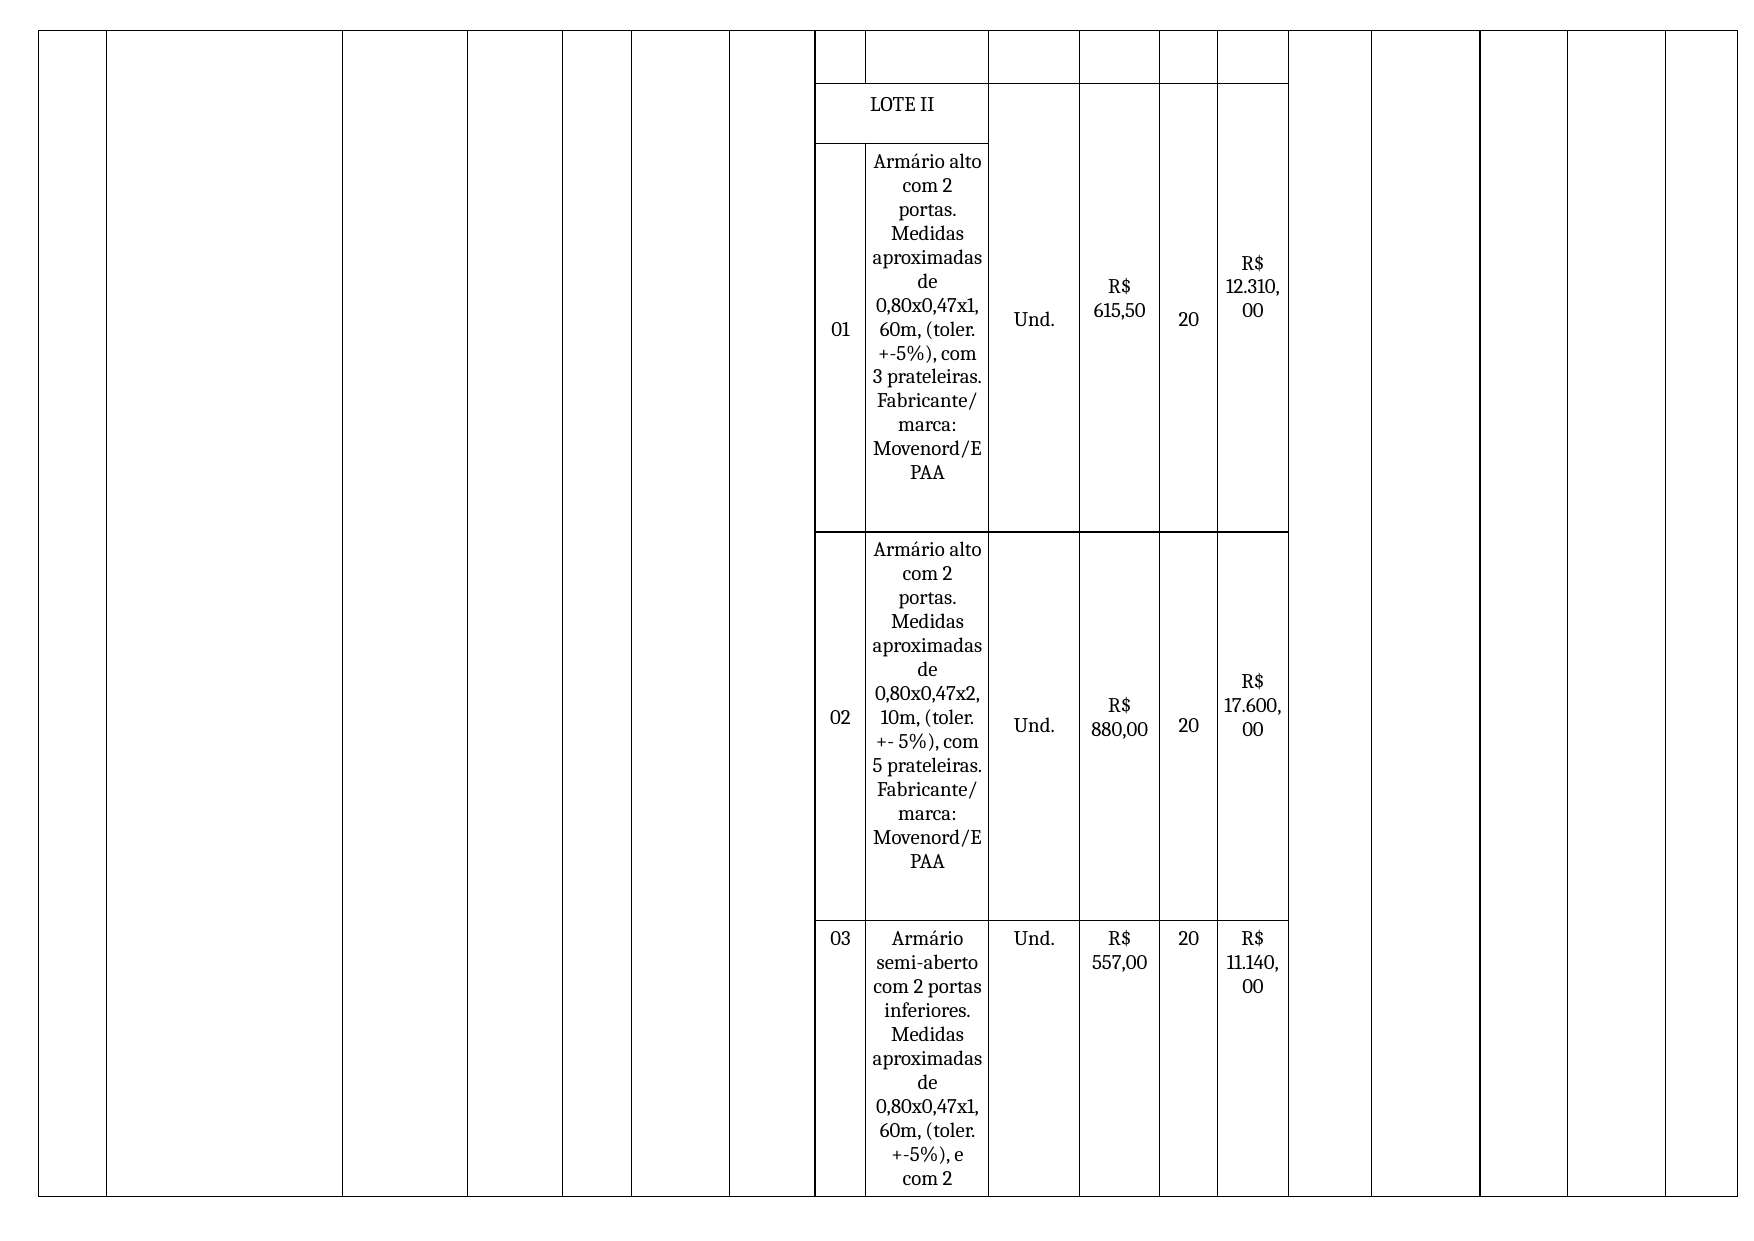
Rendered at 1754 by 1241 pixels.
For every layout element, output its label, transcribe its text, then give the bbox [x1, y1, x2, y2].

table_cell R$ 557,00 [1080, 921, 1159, 1196]
table_cell R$ 12.310, 00 [1218, 84, 1288, 531]
table_cell R$ 880,00 [1080, 533, 1159, 920]
table_cell [1372, 31, 1479, 1196]
table_cell [1080, 31, 1159, 83]
table_cell R$ 17.600, 00 [1218, 533, 1288, 920]
table_cell 03 [816, 921, 865, 1196]
table_cell 20 [1160, 921, 1217, 1196]
table_cell [563, 31, 631, 1196]
table_cell Und. [989, 84, 1079, 531]
table_cell [1568, 31, 1665, 1196]
table_cell [1289, 31, 1371, 1196]
table_cell [1481, 31, 1567, 1196]
table_cell Und. [989, 921, 1079, 1196]
table_cell Armário alto com 2 portas. Medidas aproximadas de 0,80x0,47x1,60m, (toler. +-5%), com 3 prateleiras. Fabricante/marca: Movenord/EPAA [866, 144, 988, 531]
table_cell LOTE II [816, 84, 988, 143]
table_cell [730, 31, 814, 1196]
table_cell [343, 31, 467, 1196]
table_cell [632, 31, 729, 1196]
table_cell [468, 31, 562, 1196]
table_cell 20 [1160, 84, 1217, 531]
table_cell 02 [816, 533, 865, 920]
table_cell [816, 31, 865, 83]
table_cell [107, 31, 342, 1196]
table_cell [1160, 31, 1217, 83]
table_cell [1666, 31, 1737, 1196]
table_cell 01 [816, 144, 865, 531]
table_cell [39, 31, 106, 1196]
table_cell R$ 11.140, 00 [1218, 921, 1288, 1196]
table_cell [1218, 31, 1288, 83]
table_cell 20 [1160, 533, 1217, 920]
table_cell R$ 615,50 [1080, 84, 1159, 531]
table_cell [989, 31, 1079, 83]
table_cell [866, 31, 988, 83]
table_cell Armário alto com 2 portas. Medidas aproximadas de 0,80x0,47x2,10m, (toler. +- 5%), com 5 prateleiras. Fabricante/marca: Movenord/EPAA [866, 533, 988, 920]
table_cell Armário semi-aberto com 2 portas inferiores. Medidas aproximadas de 0,80x0,47x1,60m, (toler. +-5%), e com 2 [866, 921, 988, 1196]
table_cell Und. [989, 533, 1079, 920]
